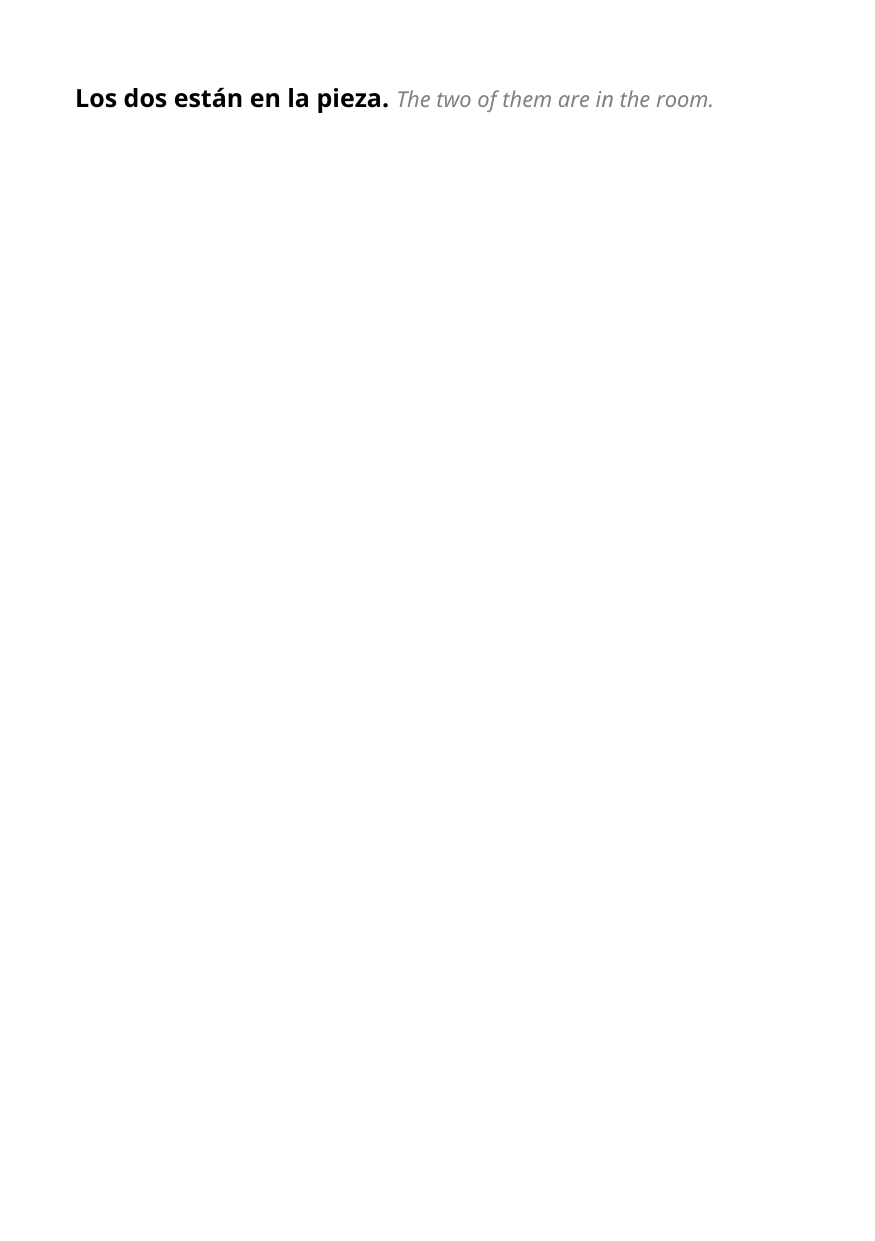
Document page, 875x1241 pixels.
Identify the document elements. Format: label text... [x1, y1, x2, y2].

text Los dos están en la pieza. The two of them are in the room. [75, 81, 799, 115]
